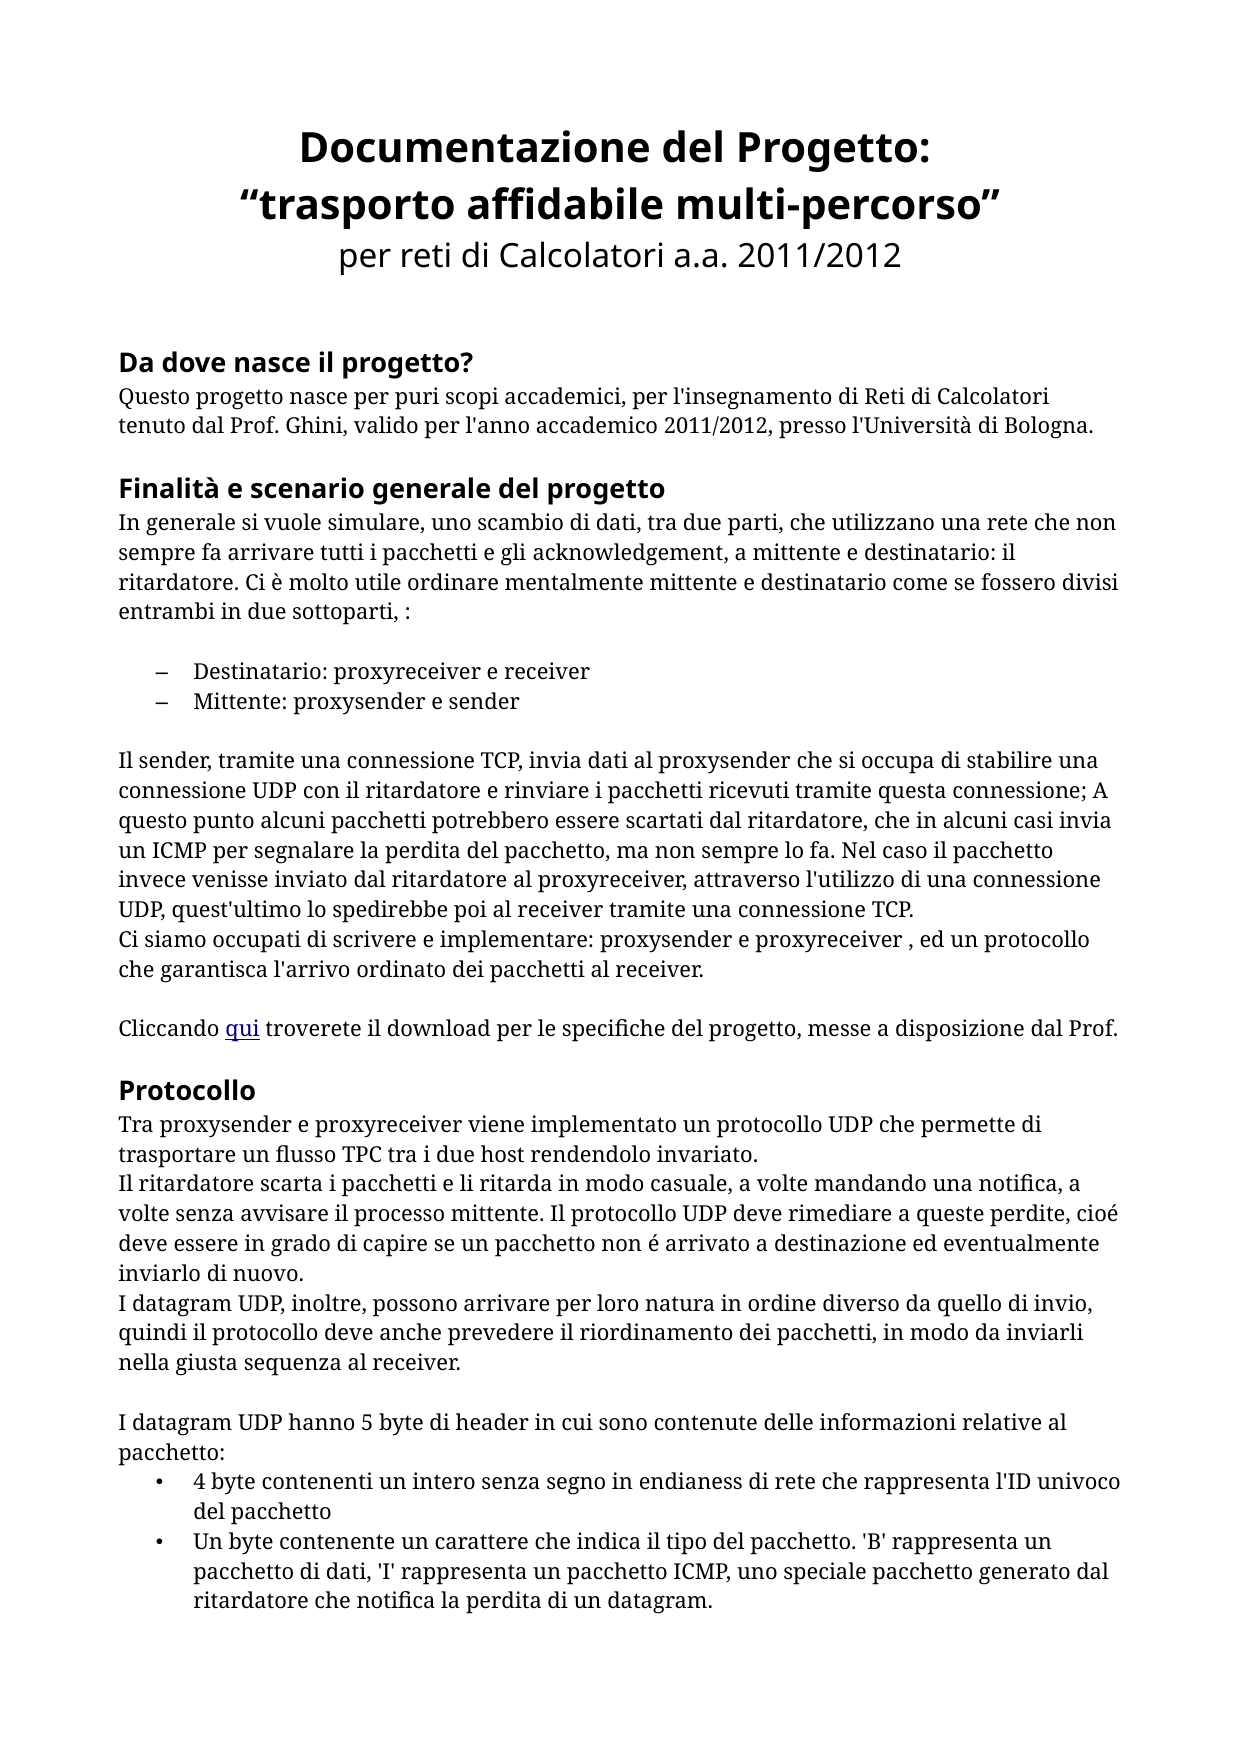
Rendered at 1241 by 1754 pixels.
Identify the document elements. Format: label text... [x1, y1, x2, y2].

text “trasporto affidabile multi-percorso” [118, 175, 1122, 232]
text Il sender, tramite una connessione TCP, invia dati al proxysender che si occupa di stabilire una connessione UDP con il ritardatore e rinviare i pacchetti ricevuti tramite questa connessione; A questo punto alcuni pacchetti potrebbero essere scartati dal ritardatore, che in alcuni casi invia un ICMP per segnalare la perdita del pacchetto, ma non sempre lo fa. Nel caso il pacchetto invece venisse inviato dal ritardatore al proxyreceiver, attraverso l'utilizzo di una connessione UDP, quest'ultimo lo spedirebbe poi al receiver tramite una connessione TCP. [118, 745, 1122, 924]
text Il ritardatore scarta i pacchetti e li ritarda in modo casuale, a volte mandando una notifica, a volte senza avvisare il processo mittente. Il protocollo UDP deve rimediare a queste perdite, cioé deve essere in grado di capire se un pacchetto non é arrivato a destinazione ed eventualmente inviarlo di nuovo. [118, 1168, 1122, 1287]
text In generale si vuole simulare, uno scambio di dati, tra due parti, che utilizzano una rete che non sempre fa arrivare tutti i pacchetti e gli acknowledgement, a mittente e destinatario: il ritardatore. Ci è molto utile ordinare mentalmente mittente e destinatario come se fossero divisi entrambi in due sottoparti, : [118, 507, 1122, 626]
text per reti di Calcolatori a.a. 2011/2012 [118, 232, 1122, 277]
list Mittente: proxysender e sender [156, 686, 1122, 715]
text Da dove nasce il progetto? Questo progetto nasce per puri scopi accademici, per l'insegnamento di Reti di Calcolatori tenuto dal Prof. Ghini, valido per l'anno accademico 2011/2012, presso l'Università di Bologna. Finalità e scenario generale del progetto [118, 344, 1122, 507]
list 4 byte contenenti un intero senza segno in endianess di rete che rappresenta l'ID univoco del pacchetto [156, 1466, 1122, 1526]
text Ci siamo occupati di scrivere e implementare: proxysender e proxyreceiver , ed un protocollo che garantisca l'arrivo ordinato dei pacchetti al receiver. [118, 924, 1122, 1013]
text Tra proxysender e proxyreceiver viene implementato un protocollo UDP che permette di trasportare un flusso TPC tra i due host rendendolo invariato. [118, 1109, 1122, 1168]
text Cliccando qui troverete il download per le specifiche del progetto, messe a disposizione dal Prof. [118, 1013, 1122, 1072]
text Documentazione del Progetto: [118, 118, 1122, 175]
text Protocollo [118, 1072, 1122, 1109]
list Un byte contenente un carattere che indica il tipo del pacchetto. 'B' rappresenta un pacchetto di dati, 'I' rappresenta un pacchetto ICMP, uno speciale pacchetto generato dal ritardatore che notifica la perdita di un datagram. [156, 1526, 1122, 1615]
text I datagram UDP hanno 5 byte di header in cui sono contenute delle informazioni relative al pacchetto: [118, 1407, 1122, 1466]
text I datagram UDP, inoltre, possono arrivare per loro natura in ordine diverso da quello di invio, quindi il protocollo deve anche prevedere il riordinamento dei pacchetti, in modo da inviarli nella giusta sequenza al receiver. [118, 1287, 1122, 1377]
list Destinatario: proxyreceiver e receiver [156, 656, 1122, 686]
